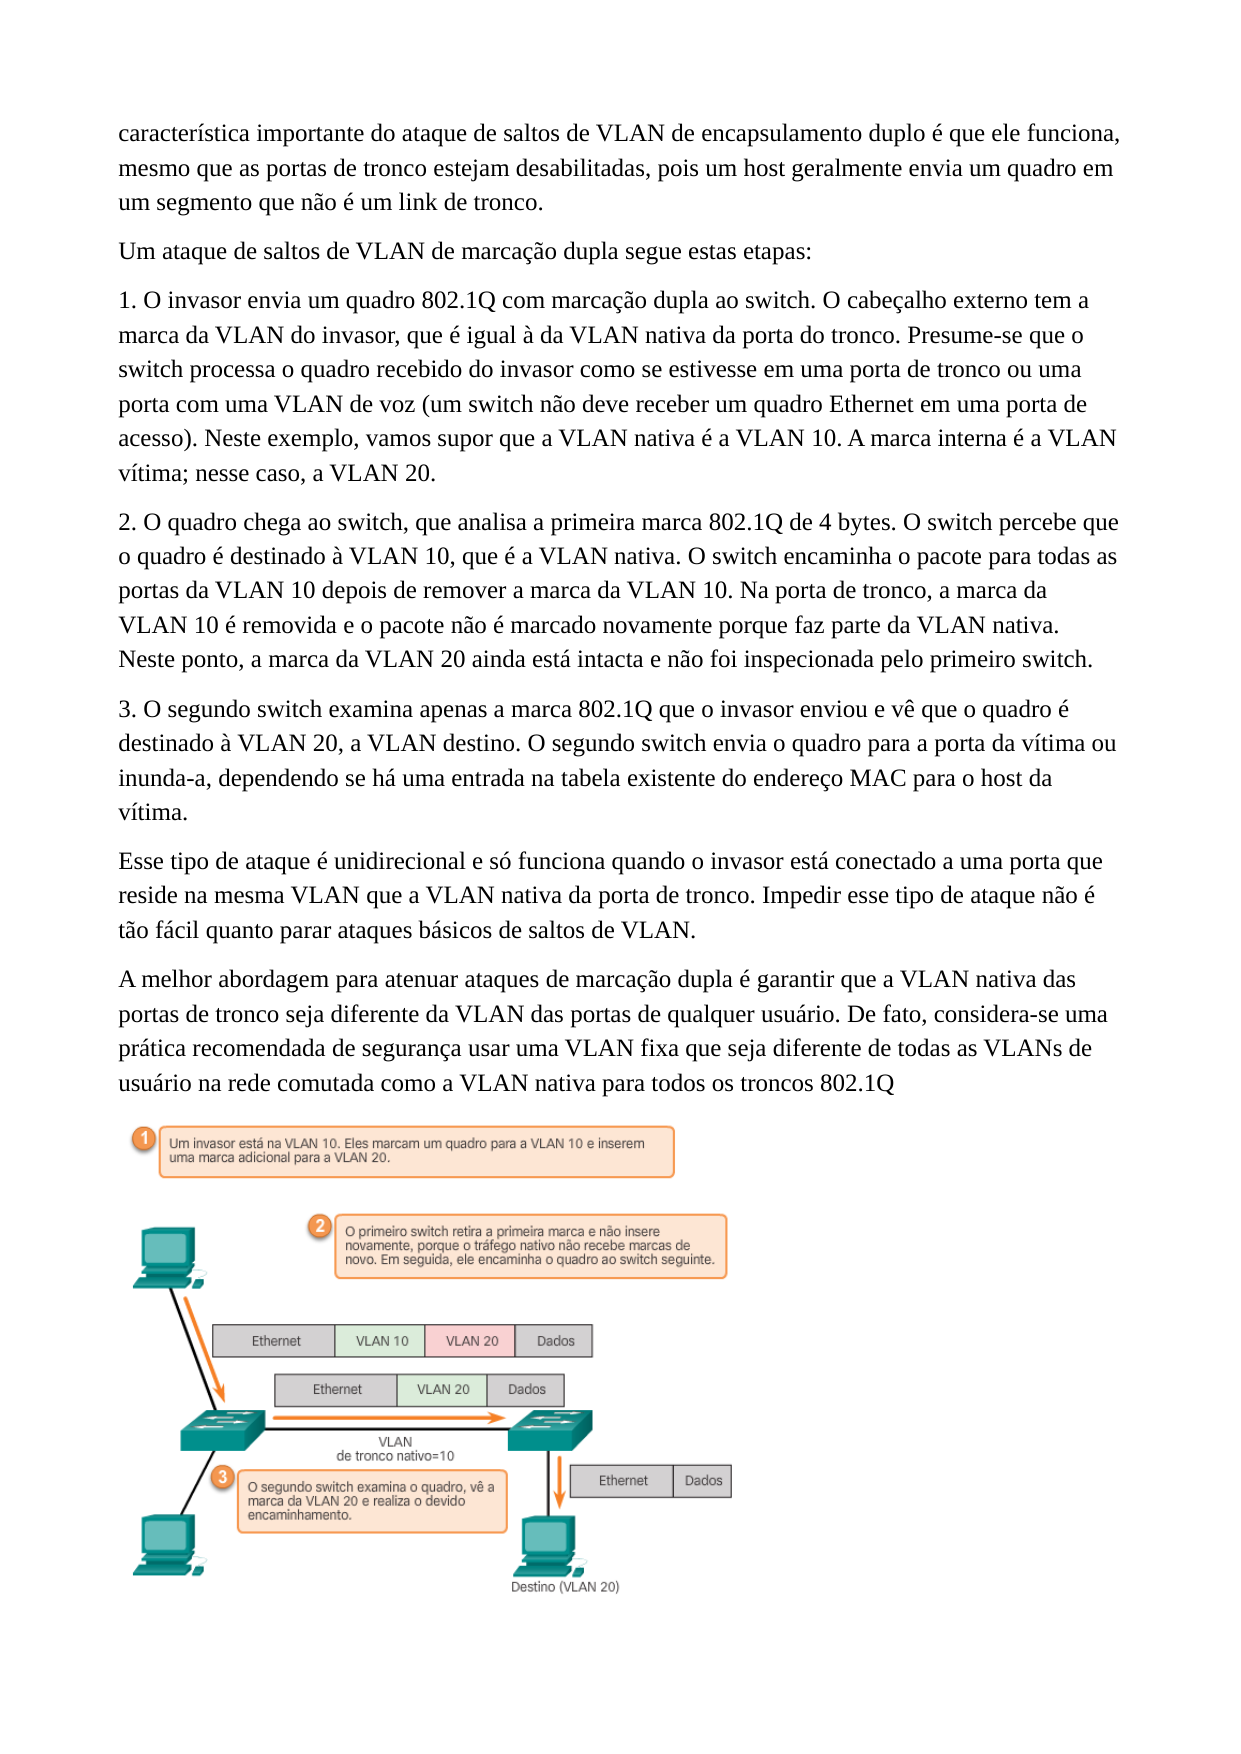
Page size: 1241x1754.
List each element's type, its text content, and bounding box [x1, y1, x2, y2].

text A melhor abordagem para atenuar ataques de marcação dupla é garantir que a VLAN nativa das portas de tronco seja diferente da VLAN das portas de qualquer usuário. De fato, considera-se uma prática recomendada de segurança usar uma VLAN fixa que seja diferente de todas as VLANs de usuário na rede comutada como a VLAN nativa para todos os troncos 802.1Q [118, 964, 1122, 1096]
picture [118, 1116, 735, 1598]
text 2. O quadro chega ao switch, que analisa a primeira marca 802.1Q de 4 bytes. O switch percebe que o quadro é destinado à VLAN 10, que é a VLAN nativa. O switch encaminha o pacote para todas as portas da VLAN 10 depois de remover a marca da VLAN 10. Na porta de tronco, a marca da VLAN 10 é removida e o pacote não é marcado novamente porque faz parte da VLAN nativa. Neste ponto, a marca da VLAN 20 ainda está intacta e não foi inspecionada pelo primeiro switch. [118, 507, 1122, 673]
text Um ataque de saltos de VLAN de marcação dupla segue estas etapas: [118, 236, 1122, 265]
text 1. O invasor envia um quadro 802.1Q com marcação dupla ao switch. O cabeçalho externo tem a marca da VLAN do invasor, que é igual à da VLAN nativa da porta do tronco. Presume-se que o switch processa o quadro recebido do invasor como se estivesse em uma porta de tronco ou uma porta com uma VLAN de voz (um switch não deve receber um quadro Ethernet em uma porta de acesso). Neste exemplo, vamos supor que a VLAN nativa é a VLAN 10. A marca interna é a VLAN vítima; nesse caso, a VLAN 20. [118, 285, 1122, 486]
text 3. O segundo switch examina apenas a marca 802.1Q que o invasor enviou e vê que o quadro é destinado à VLAN 20, a VLAN destino. O segundo switch envia o quadro para a porta da vítima ou inunda-a, dependendo se há uma entrada na tabela existente do endereço MAC para o host da vítima. [118, 694, 1122, 826]
text característica importante do ataque de saltos de VLAN de encapsulamento duplo é que ele funciona, mesmo que as portas de tronco estejam desabilitadas, pois um host geralmente envia um quadro em um segmento que não é um link de tronco. [118, 118, 1122, 216]
text Esse tipo de ataque é unidirecional e só funciona quando o invasor está conectado a uma porta que reside na mesma VLAN que a VLAN nativa da porta de tronco. Impedir esse tipo de ataque não é tão fácil quanto parar ataques básicos de saltos de VLAN. [118, 846, 1122, 944]
